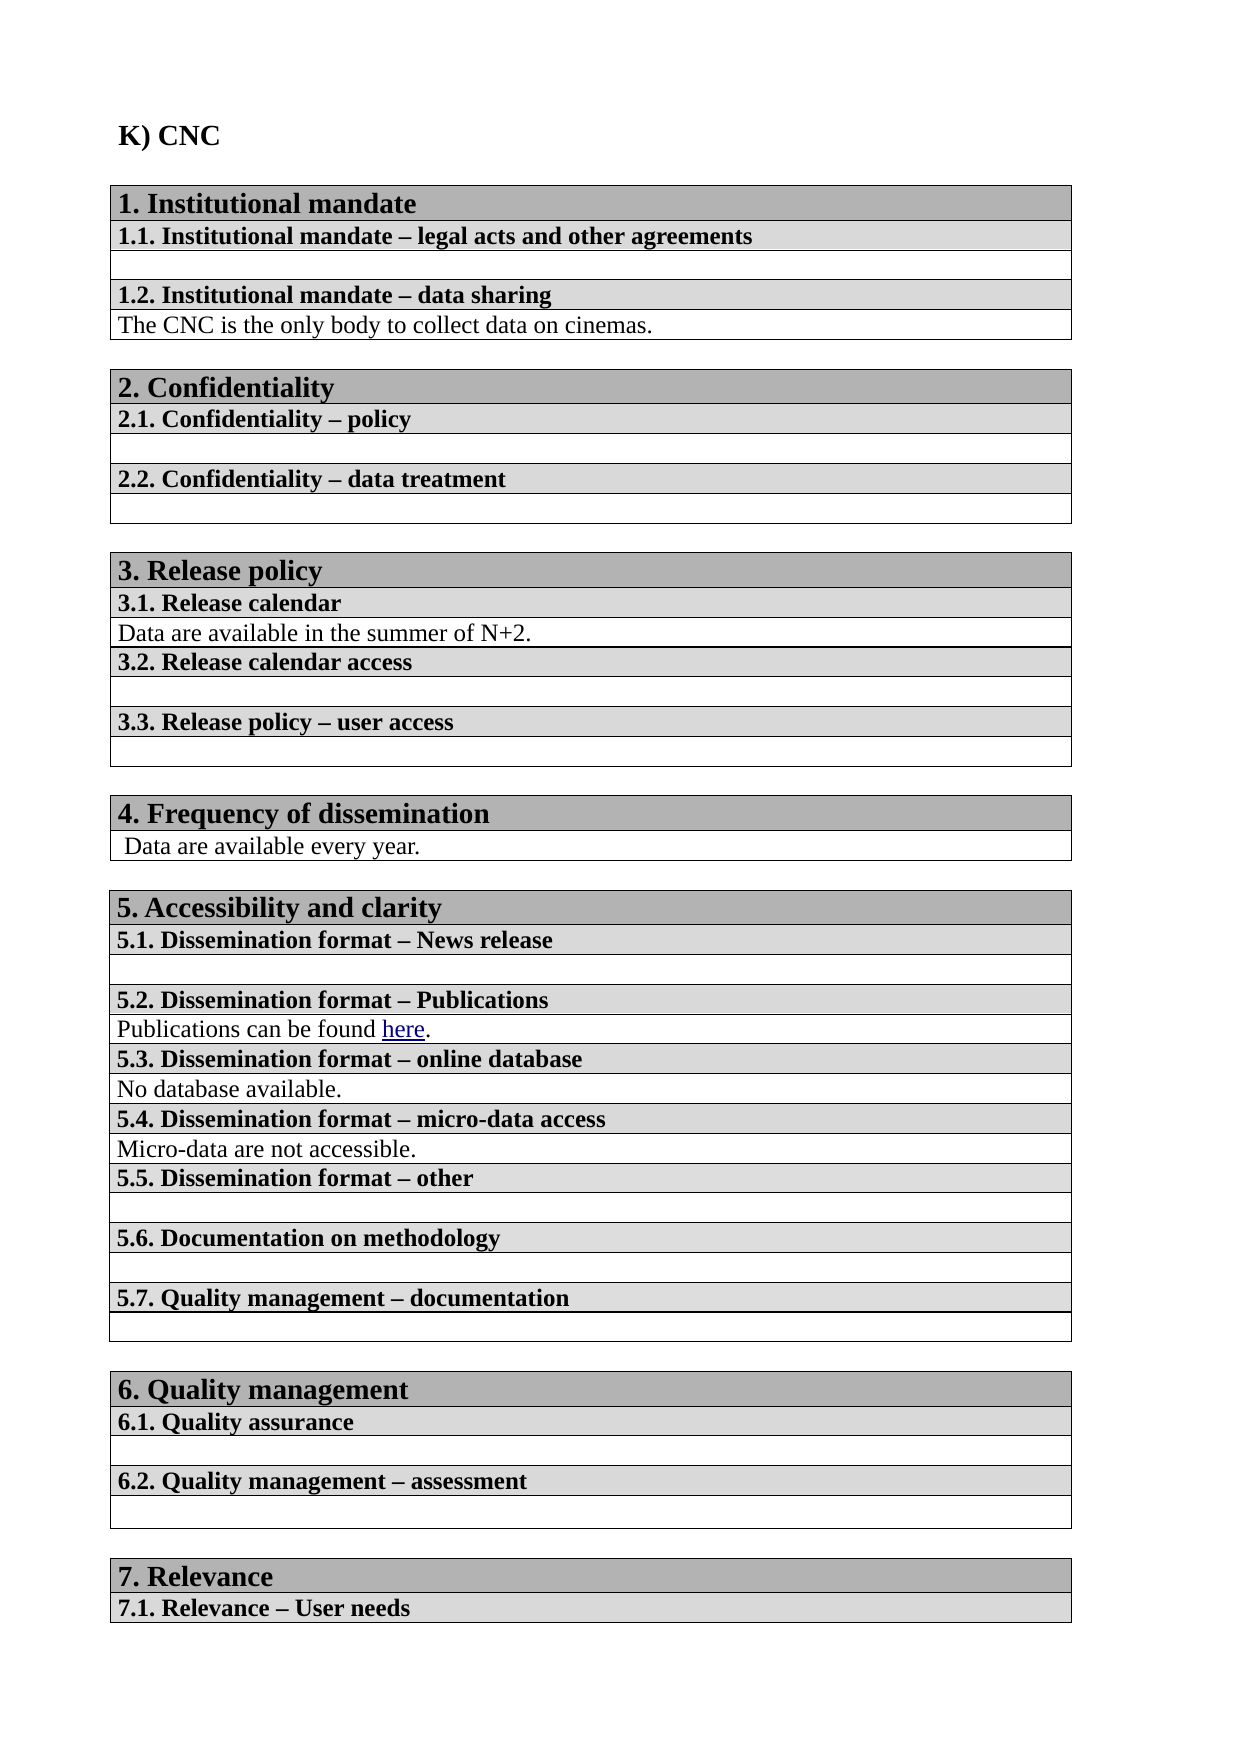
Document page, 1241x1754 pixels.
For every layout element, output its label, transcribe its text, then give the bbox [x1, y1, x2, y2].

table_cell 1.1. Institutional mandate – legal acts and other agreements [111, 221, 1071, 249]
table_cell 6.1. Quality assurance [111, 1407, 1071, 1435]
table_cell [111, 434, 1071, 463]
table_cell No database available. [110, 1074, 1071, 1103]
table_cell 1.2. Institutional mandate – data sharing [111, 280, 1071, 309]
table_cell 5.1. Dissemination format – News release [110, 925, 1071, 954]
table_cell 2.2. Confidentiality – data treatment [111, 464, 1071, 493]
table_cell [111, 737, 1071, 766]
table_cell 3.2. Release calendar access [111, 648, 1071, 676]
table_cell 5.7. Quality management – documentation [110, 1283, 1071, 1311]
table_cell Data are available every year. [111, 831, 1071, 860]
table_cell The CNC is the only body to collect data on cinemas. [111, 310, 1071, 339]
table_header 1. Institutional mandate [111, 186, 1071, 220]
table_cell 5.6. Documentation on methodology [110, 1223, 1071, 1252]
table_cell Micro-data are not accessible. [110, 1134, 1071, 1162]
table_cell [110, 1313, 1071, 1341]
table_cell [110, 1193, 1071, 1222]
table_cell [111, 1436, 1071, 1465]
table_cell 5.4. Dissemination format – micro-data access [110, 1104, 1071, 1133]
table_cell [111, 251, 1071, 279]
table_cell 3.3. Release policy – user access [111, 707, 1071, 736]
table_cell [111, 494, 1071, 522]
table_cell 2.1. Confidentiality – policy [111, 404, 1071, 433]
table_cell [110, 1253, 1071, 1282]
text K) CNC [118, 118, 1122, 152]
table_header 7. Relevance [111, 1559, 1071, 1592]
table_header 6. Quality management [111, 1372, 1071, 1406]
table_cell 5.5. Dissemination format – other [110, 1164, 1071, 1192]
table_cell [111, 1496, 1071, 1528]
table_cell [110, 955, 1071, 984]
table_header 5. Accessibility and clarity [110, 891, 1071, 924]
table_header 3. Release policy [111, 553, 1071, 587]
table_cell 7.1. Relevance – User needs [111, 1593, 1071, 1622]
table_header 4. Frequency of dissemination [111, 796, 1071, 830]
table_cell [111, 677, 1071, 706]
table_cell Publications can be found here. [110, 1015, 1071, 1043]
table_cell 6.2. Quality management – assessment [111, 1466, 1071, 1495]
table_cell 3.1. Release calendar [111, 588, 1071, 617]
table_header 2. Confidentiality [111, 370, 1071, 403]
table_cell 5.3. Dissemination format – online database [110, 1044, 1071, 1073]
table_cell 5.2. Dissemination format – Publications [110, 985, 1071, 1013]
table_cell Data are available in the summer of N+2. [111, 618, 1071, 646]
